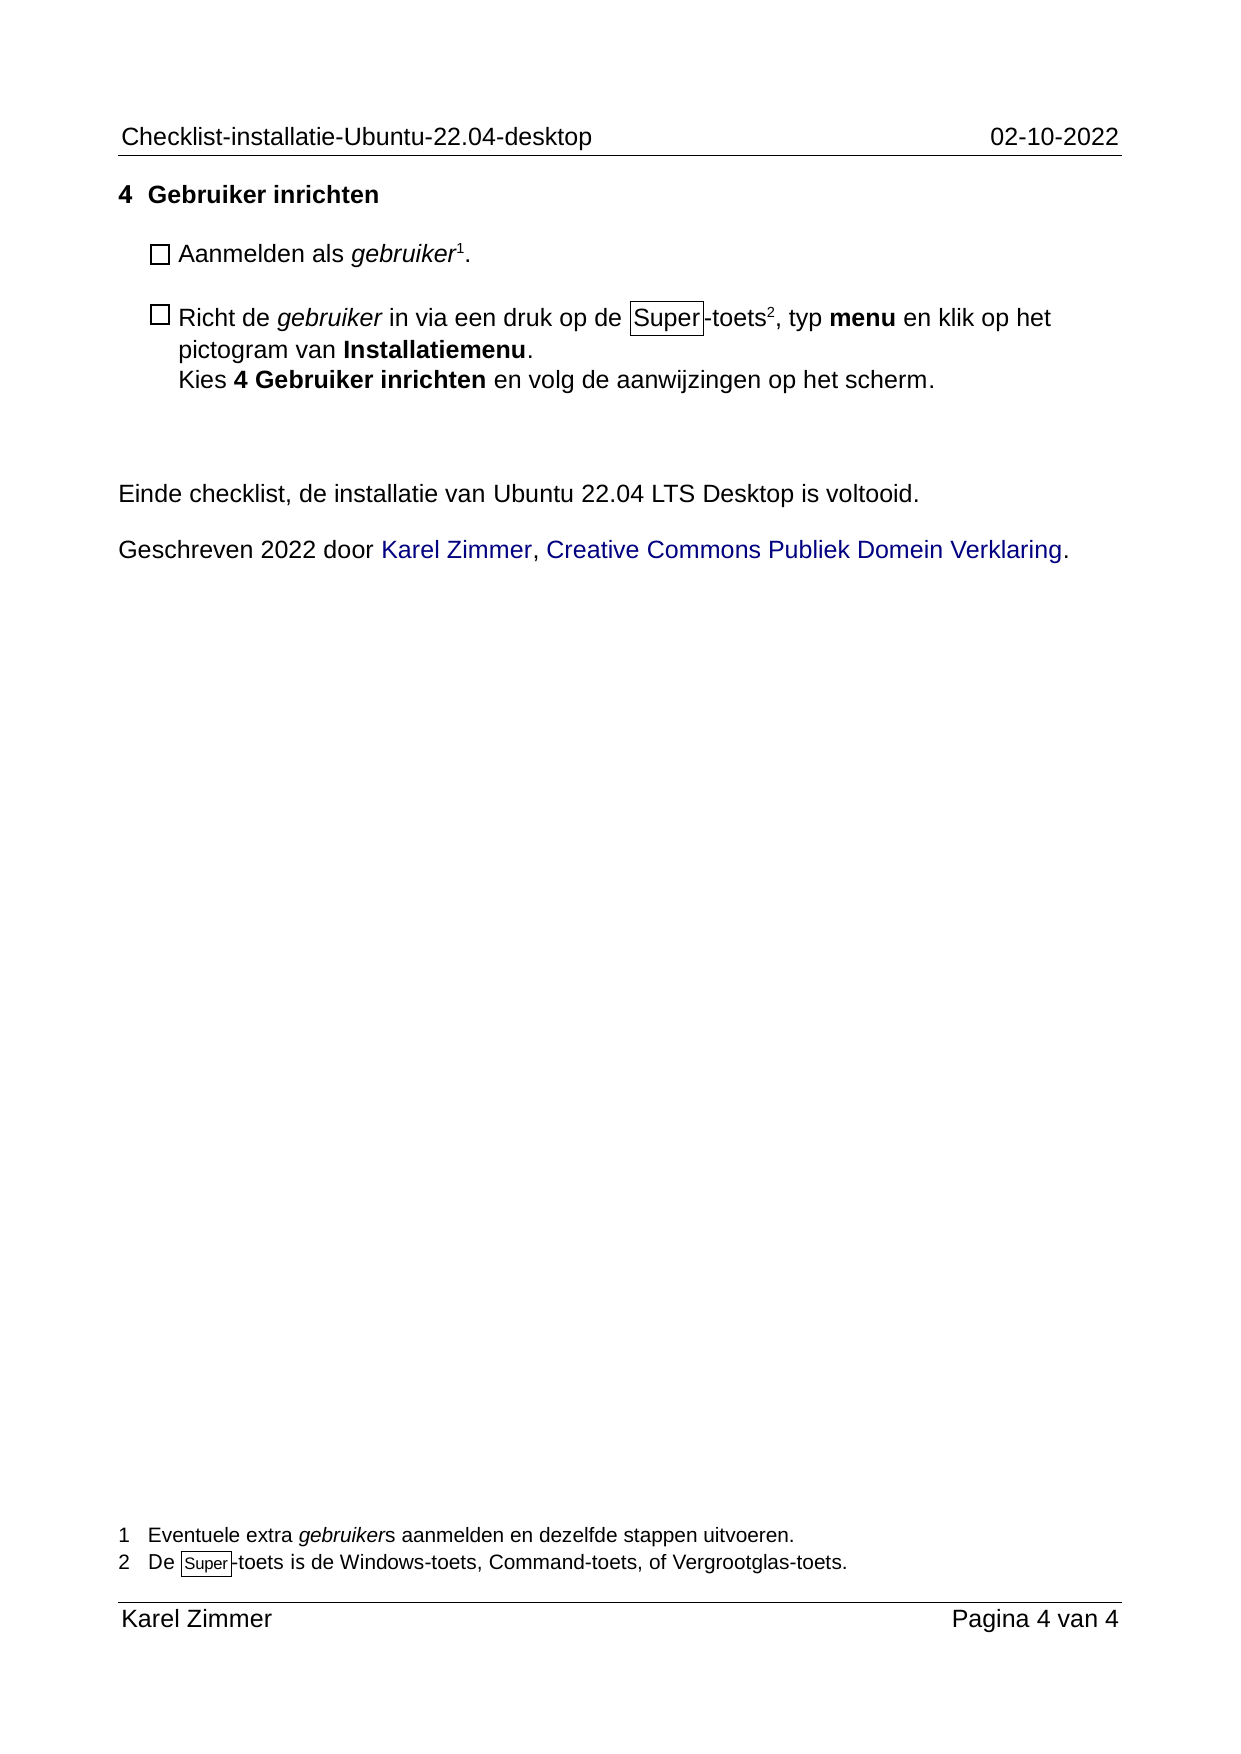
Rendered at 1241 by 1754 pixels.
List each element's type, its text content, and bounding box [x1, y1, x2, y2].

list Gebruiker inrichten [118, 177, 1122, 211]
table_cell [177, 269, 1122, 300]
table_cell [141, 300, 177, 365]
table_cell [141, 365, 177, 395]
table_header [141, 239, 177, 269]
table_cell Richt de gebruiker in via een druk op de Super-toets, typ menu en klik op het pictogram van Installatiemenu. [177, 300, 1122, 365]
table_header Aanmelden als gebruiker. [177, 239, 1122, 269]
table_cell [141, 269, 177, 300]
text Einde checklist, de installatie van Ubuntu 22.04 LTS Desktop is voltooid. [118, 479, 1122, 507]
text Geschreven 2022 door Karel Zimmer, Creative Commons Publiek Domein Verklaring. [118, 536, 1122, 563]
table_cell Kies 4 Gebruiker inrichten en volg de aanwijzingen op het scherm. [177, 365, 1122, 395]
